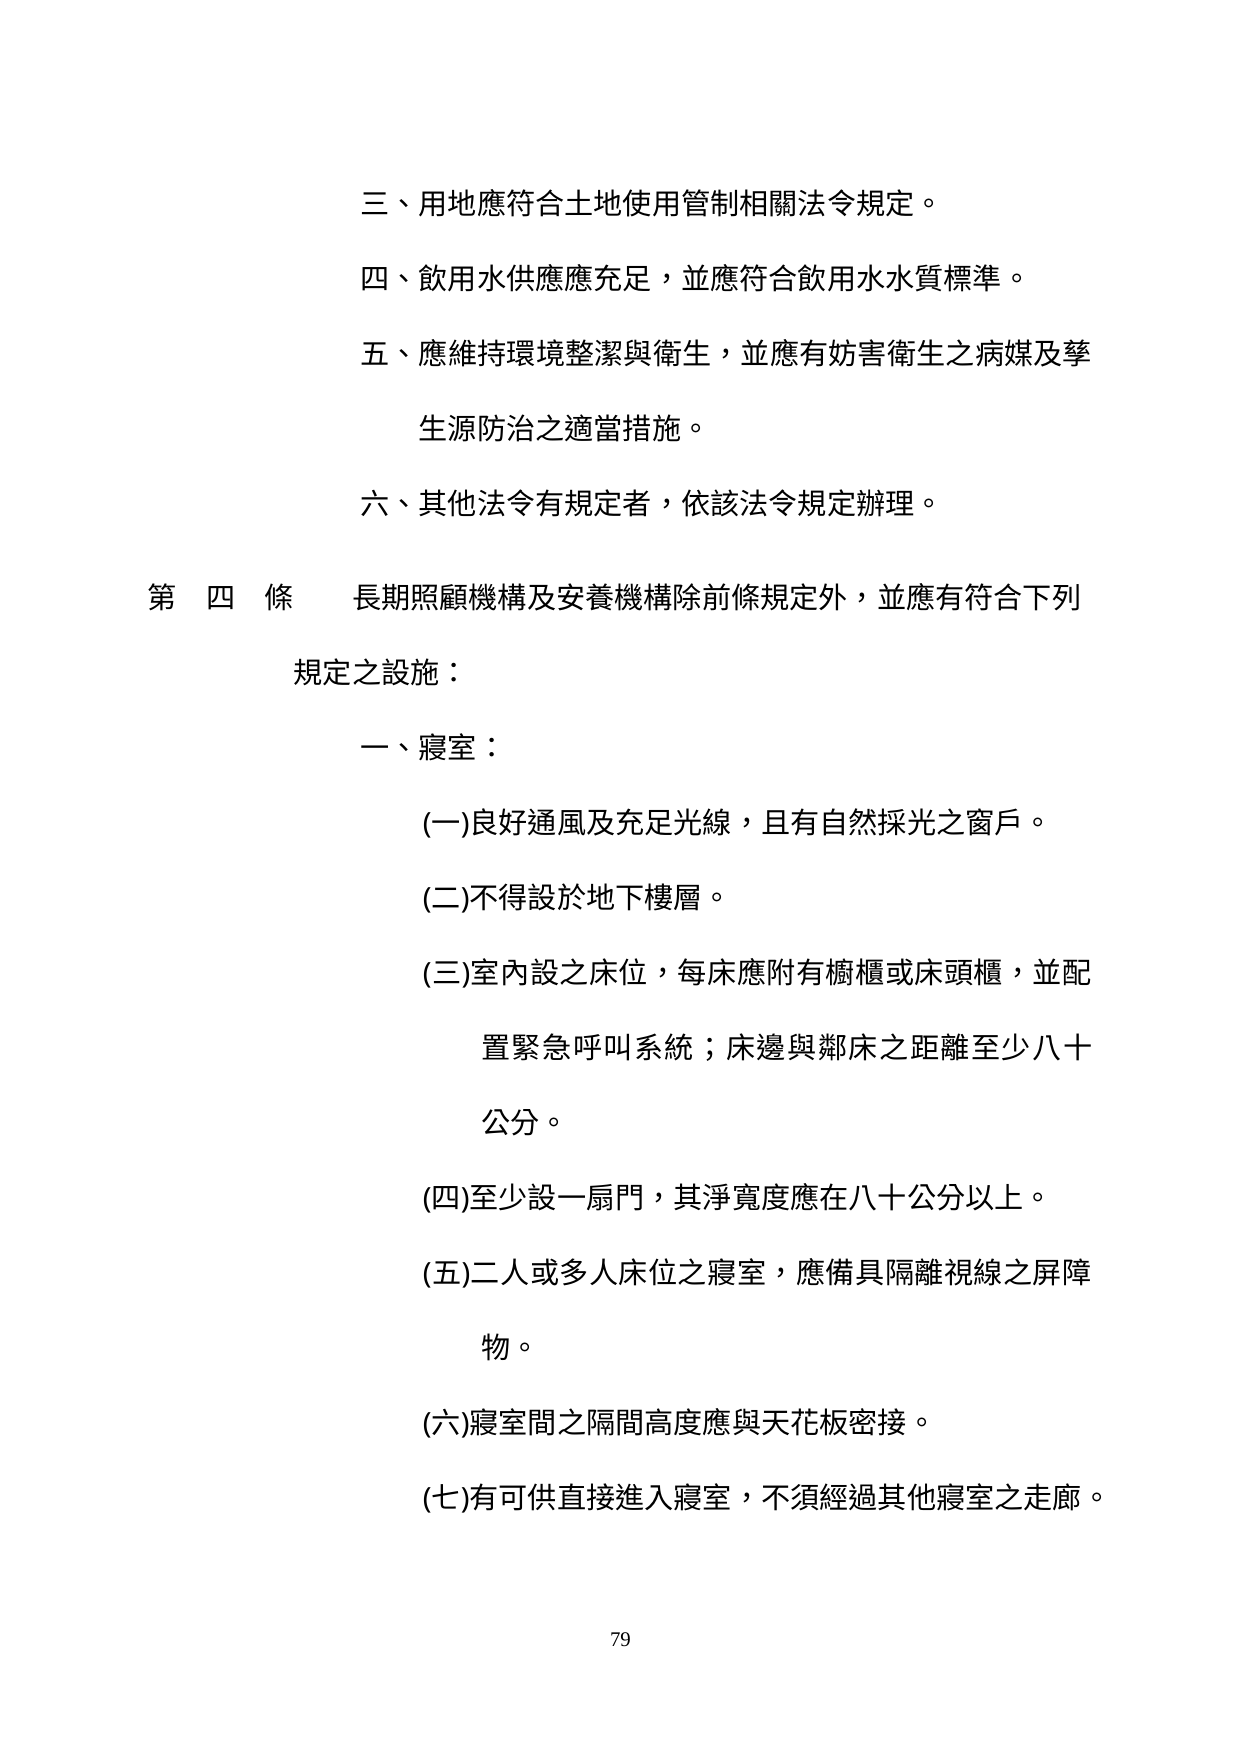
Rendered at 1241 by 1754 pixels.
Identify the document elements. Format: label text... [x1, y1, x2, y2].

text (五)二人或多人床位之寢室，應備具隔離視線之屏障物。 [423, 1233, 1092, 1383]
text (一)良好通風及充足光線，且有自然採光之窗戶。 [423, 783, 1092, 858]
text 一、寢室： [360, 708, 1092, 783]
text (四)至少設一扇門，其淨寬度應在八十公分以上。 [423, 1158, 1092, 1233]
text 四、飲用水供應應充足，並應符合飲用水水質標準。 [360, 239, 1092, 314]
text (七)有可供直接進入寢室，不須經過其他寢室之走廊。 [423, 1458, 1092, 1533]
text (二)不得設於地下樓層。 [423, 858, 1092, 933]
text 六、其他法令有規定者，依該法令規定辦理。 [360, 464, 1092, 539]
text (三)室內設之床位，每床應附有櫥櫃或床頭櫃，並配置緊急呼叫系統；床邊與鄰床之距離至少八十公分。 [423, 933, 1092, 1158]
text 三、用地應符合土地使用管制相關法令規定。 [360, 164, 1092, 239]
text 五、應維持環境整潔與衛生，並應有妨害衛生之病媒及孳生源防治之適當措施。 [360, 314, 1092, 464]
text (六)寢室間之隔間高度應與天花板密接。 [423, 1383, 1092, 1458]
text 第 四 條 長期照顧機構及安養機構除前條規定外，並應有符合下列規定之設施： [148, 558, 1092, 708]
